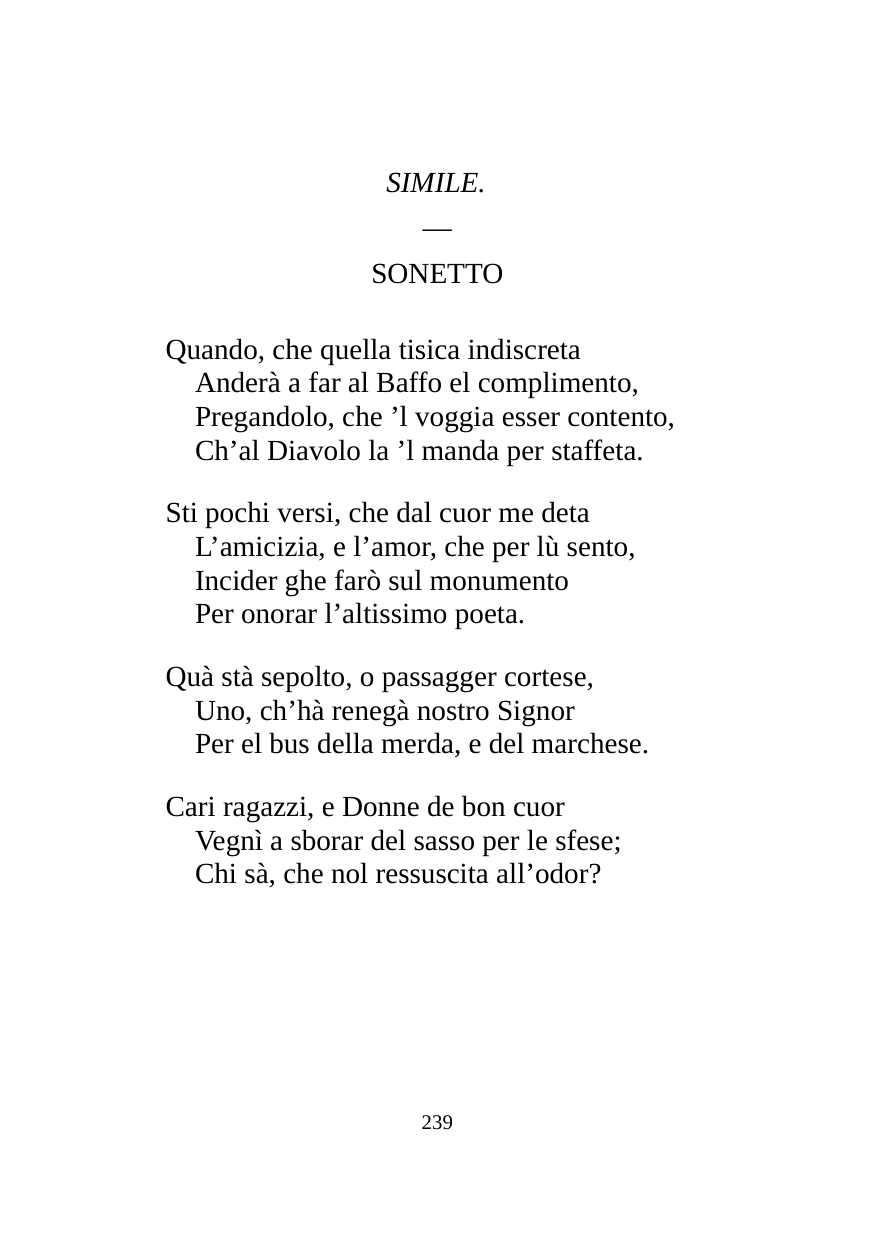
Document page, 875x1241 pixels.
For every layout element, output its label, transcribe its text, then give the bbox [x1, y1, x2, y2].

text Quà stà sepolto, o passagger cortese, Uno, ch’hà renegà nostro Signor Per el bus della merda, e del marchese. [165, 659, 768, 760]
text Cari ragazzi, e Donne de bon cuor Vegnì a sborar del sasso per le sfese; Chi sà, che nol ressuscita all’odor? [165, 789, 768, 890]
text Sti pochi versi, che dal cuor me deta L’amicizia, e l’amor, che per lù sento, Incider ghe farò sul monumento Per onorar l’altissimo poeta. [165, 496, 768, 630]
text SONETTO [106, 257, 768, 290]
text — [106, 211, 768, 244]
text Quando, che quella tisica indiscreta Anderà a far al Baffo el complimento, Pregandolo, che ’l voggia esser contento, Ch’al Diavolo la ’l manda per staffeta. [165, 332, 768, 466]
subtitle SIMILE. [106, 165, 768, 199]
